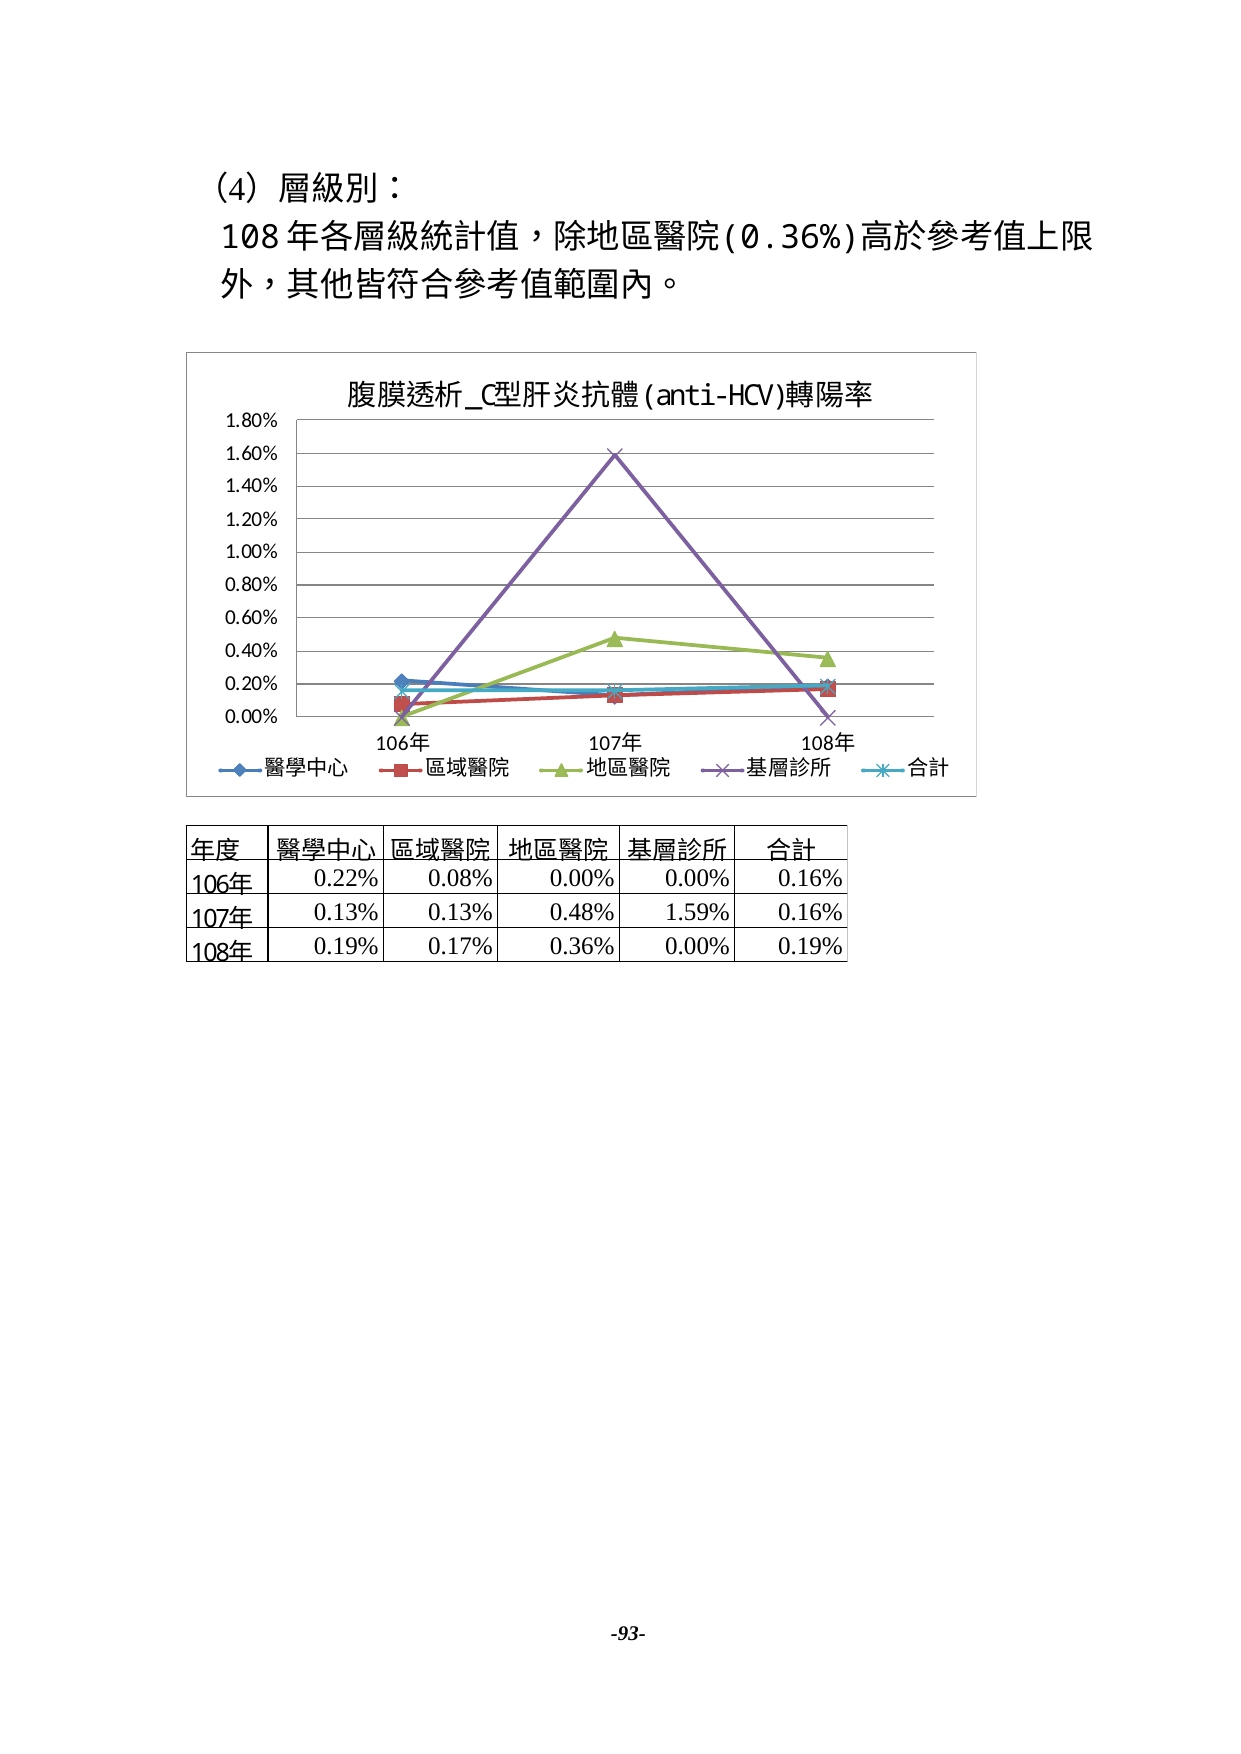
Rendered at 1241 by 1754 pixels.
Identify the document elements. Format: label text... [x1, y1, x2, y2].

list 層級別： [195, 161, 1122, 209]
text 108年各層級統計值，除地區醫院(0.36%)高於參考值上限外，其他皆符合參考值範圍內。 [220, 209, 1111, 306]
